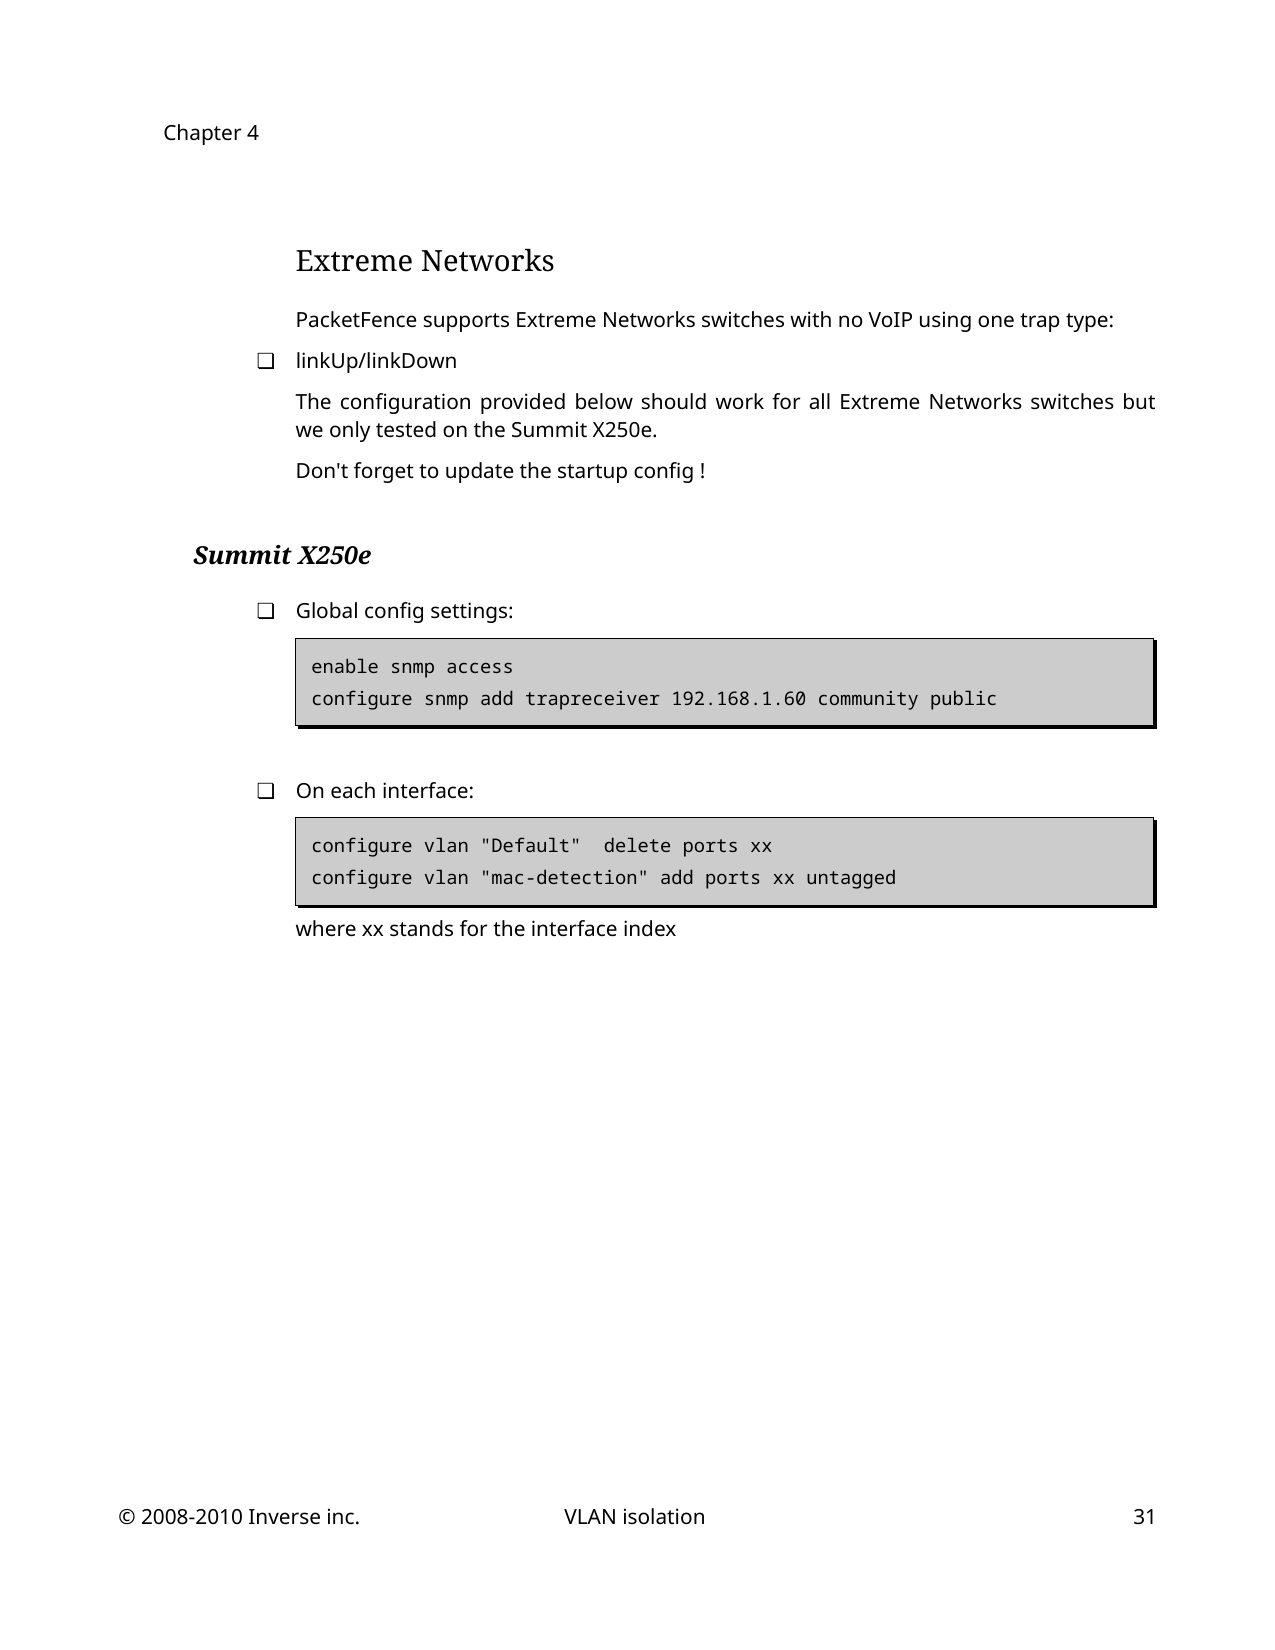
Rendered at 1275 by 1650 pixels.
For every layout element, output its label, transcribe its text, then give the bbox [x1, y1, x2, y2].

text configure snmp add trapreceiver 192.168.1.60 community public [296, 669, 1153, 725]
text PacketFence supports Extreme Networks switches with no VoIP using one trap type: [295, 305, 1157, 333]
text where xx stands for the interface index [295, 914, 1157, 943]
text Don't forget to update the startup config ! [295, 456, 1157, 485]
list ❏ On each interface: [256, 776, 1157, 804]
text The configuration provided below should work for all Extreme Networks switches but we only tested on the Summit X250e. [295, 387, 1157, 444]
text configure vlan "Default" delete ports xx [296, 818, 1153, 848]
text enable snmp access [296, 639, 1153, 669]
subtitle Summit X250e [156, 538, 1157, 572]
subtitle Extreme Networks [295, 241, 1157, 280]
list ❏ Global config settings: [256, 597, 1157, 625]
text configure vlan "mac-detection" add ports xx untagged [296, 848, 1153, 905]
list ❏ linkUp/linkDown [256, 346, 1157, 374]
